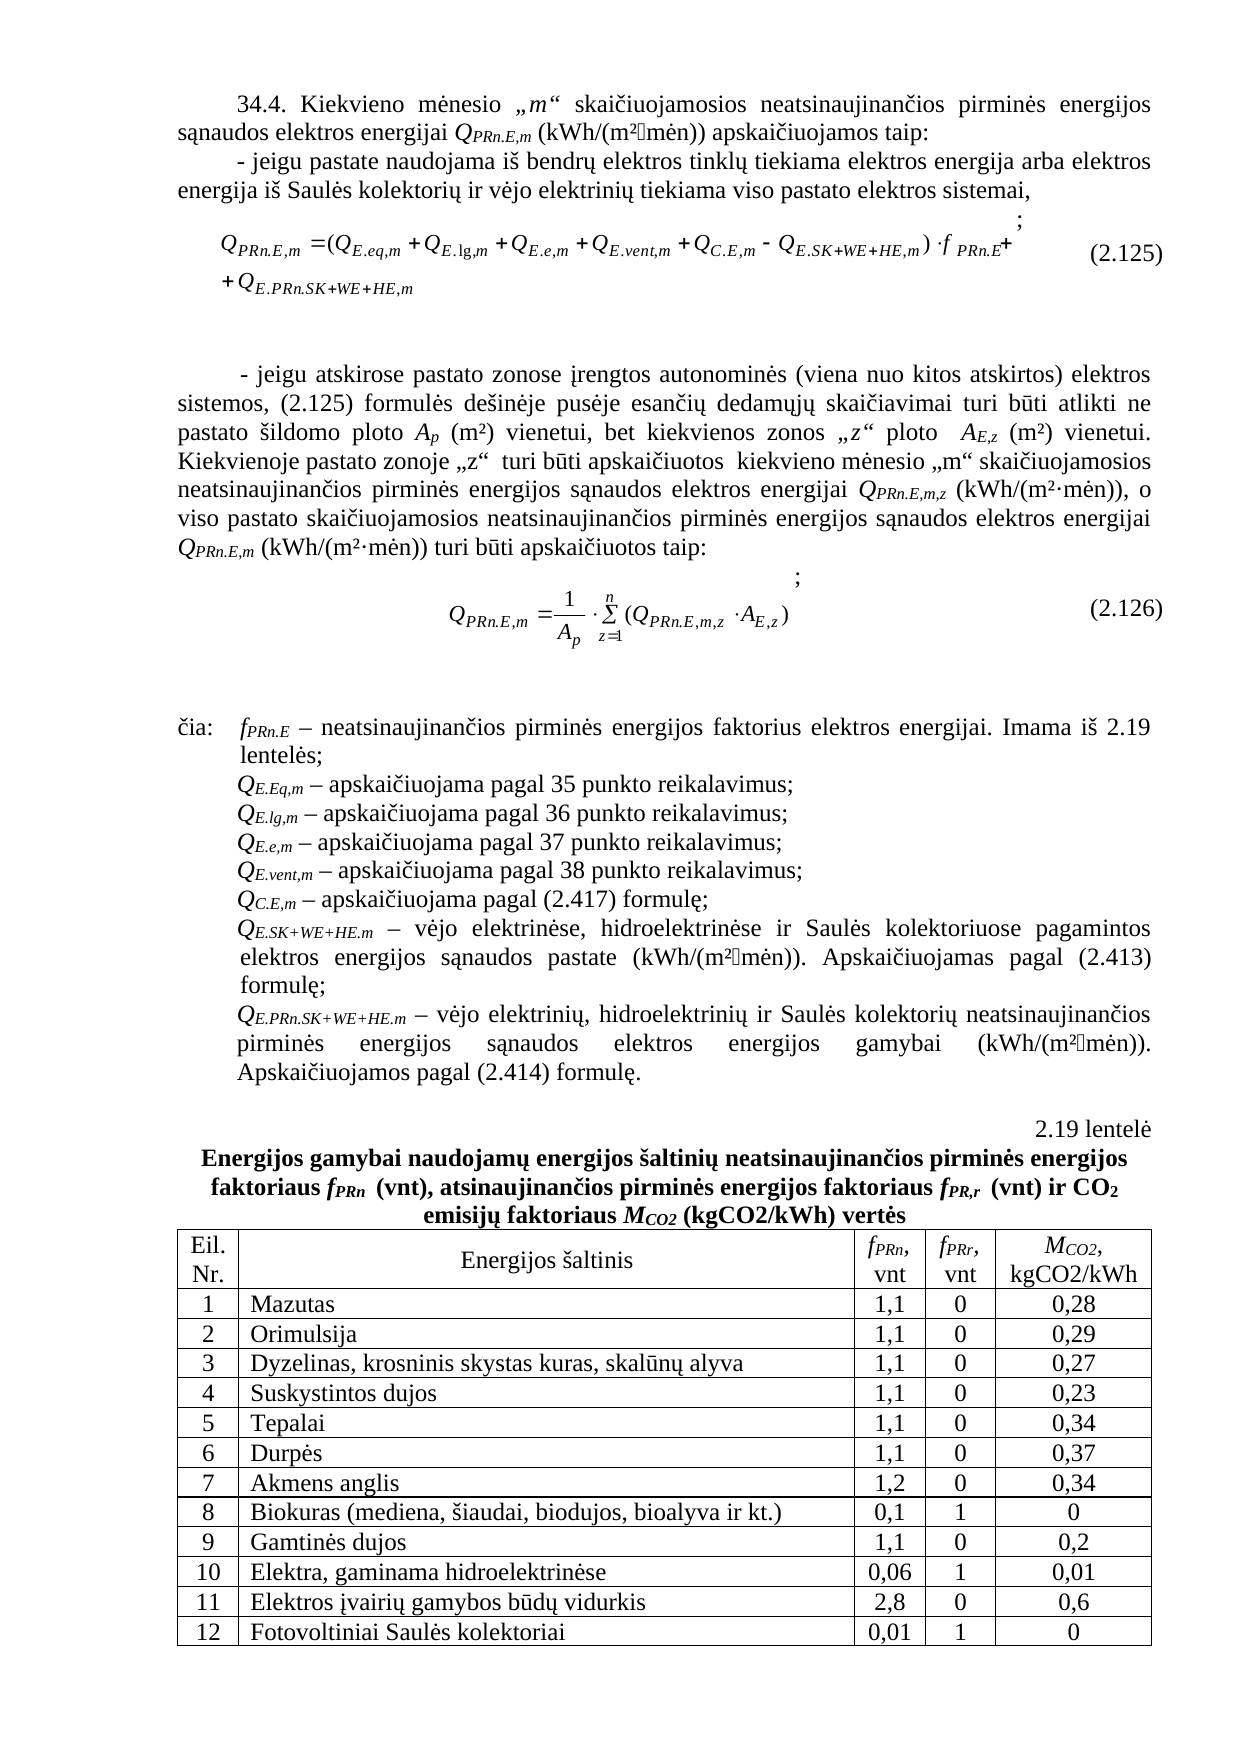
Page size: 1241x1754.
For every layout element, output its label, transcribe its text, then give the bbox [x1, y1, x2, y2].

table_cell 0 [926, 1438, 995, 1467]
table_cell Gamtinės dujos [239, 1527, 854, 1556]
table_cell 1,1 [855, 1349, 925, 1377]
table_cell 1 [178, 1289, 238, 1318]
table_cell Fotovoltiniai Saulės kolektoriai [239, 1617, 854, 1645]
table_cell 5 [178, 1408, 238, 1437]
table_header ; [177, 561, 1070, 654]
table_cell 0,1 [855, 1498, 925, 1526]
table_cell 0,34 [996, 1408, 1151, 1437]
text - jeigu pastate naudojama iš bendrų elektros tinklų tiekiama elektros energija arba elektros energija iš Saulės kolektorių ir vėjo elektrinių tiekiama viso pastato elektros sistemai, [177, 146, 1152, 204]
table_header (2.125) [1064, 204, 1174, 302]
text QE.SK+WE+HE.m – vėjo elektrinėse, hidroelektrinėse ir Saulės kolektoriuose pagamintos elektros energijos sąnaudos pastate (kWh/(m²mėn)). Apskaičiuojamas pagal (2.413) formulę; [237, 913, 1152, 999]
text QE.PRn.SK+WE+HE.m – vėjo elektrinių, hidroelektrinių ir Saulės kolektorių neatsinaujinančios pirminės energijos sąnaudos elektros energijos gamybai (kWh/(m²mėn)). Apskaičiuojamos pagal (2.414) formulę. [237, 999, 1152, 1086]
table_cell 0,01 [855, 1617, 925, 1645]
table_cell 1 [926, 1557, 995, 1586]
table_cell Akmens anglis [239, 1468, 854, 1496]
table_cell 0 [926, 1289, 995, 1318]
table_cell 0,29 [996, 1319, 1151, 1347]
table_cell 8 [178, 1498, 238, 1526]
table_cell 3 [178, 1349, 238, 1377]
table_cell Suskystintos dujos [239, 1378, 854, 1407]
table_cell 0 [996, 1498, 1151, 1526]
table_cell 0 [926, 1319, 995, 1347]
table_cell 9 [178, 1527, 238, 1556]
table_cell 0,06 [855, 1557, 925, 1586]
table_cell Elektra, gaminama hidroelektrinėse [239, 1557, 854, 1586]
table_cell 0,6 [996, 1587, 1151, 1616]
table_cell 1,2 [855, 1468, 925, 1496]
table_header MCO2, kgCO2/kWh [996, 1230, 1151, 1288]
table_cell 0 [926, 1408, 995, 1437]
text čia: fPRn.E – neatsinaujinančios pirminės energijos faktorius elektros energijai. Imama iš 2.19 lentelės; [177, 712, 1152, 769]
table_cell 1,1 [855, 1378, 925, 1407]
table_cell Durpės [239, 1438, 854, 1467]
table_cell Elektros įvairių gamybos būdų vidurkis [239, 1587, 854, 1616]
text QE.lg,m – apskaičiuojama pagal 36 punkto reikalavimus; [237, 798, 1152, 827]
table_cell 10 [178, 1557, 238, 1586]
table_cell Tepalai [239, 1408, 854, 1437]
table_header Eil. Nr. [178, 1230, 238, 1288]
table_header Energijos šaltinis [239, 1230, 854, 1288]
table_cell 1,1 [855, 1408, 925, 1437]
table_cell 0 [926, 1349, 995, 1377]
table_cell 0,28 [996, 1289, 1151, 1318]
table_cell 6 [178, 1438, 238, 1467]
text - jeigu atskirose pastato zonose įrengtos autonominės (viena nuo kitos atskirtos) elektros sistemos, (2.125) formulės dešinėje pusėje esančių dedamųjų skaičiavimai turi būti atlikti ne pastato šildomo ploto Ap (m²) vienetui, bet kiekvienos zonos „z“ ploto AE,z (m²) vienetui. Kiekvienoje pastato zonoje „z“ turi būti apskaičiuotos kiekvieno mėnesio „m“ skaičiuojamosios neatsinaujinančios pirminės energijos sąnaudos elektros energijai QPRn.E,m,z (kWh/(m²·mėn)), o viso pastato skaičiuojamosios neatsinaujinančios pirminės energijos sąnaudos elektros energijai QPRn.E,m (kWh/(m²·mėn)) turi būti apskaičiuotos taip: [177, 359, 1152, 561]
table_cell 0,01 [996, 1557, 1151, 1586]
table_cell 4 [178, 1378, 238, 1407]
text 34.4. Kiekvieno mėnesio „m“ skaičiuojamosios neatsinaujinančios pirminės energijos sąnaudos elektros energijai QPRn.E,m (kWh/(m²mėn)) apskaičiuojamos taip: [177, 89, 1152, 146]
table_cell 0,37 [996, 1438, 1151, 1467]
text QE.Eq,m – apskaičiuojama pagal 35 punkto reikalavimus; [237, 769, 1152, 798]
text Energijos gamybai naudojamų energijos šaltinių neatsinaujinančios pirminės energijos faktoriaus fPRn (vnt), atsinaujinančios pirminės energijos faktoriaus fPR,r (vnt) ir CO2 emisijų faktoriaus MCO2 (kgCO2/kWh) vertės [177, 1143, 1152, 1229]
table_cell 0 [926, 1468, 995, 1496]
table_cell 1,1 [855, 1438, 925, 1467]
table_cell Orimulsija [239, 1319, 854, 1347]
table_cell 0,2 [996, 1527, 1151, 1556]
table_cell 1,1 [855, 1527, 925, 1556]
table_cell 1,1 [855, 1289, 925, 1318]
text QC.E,m – apskaičiuojama pagal (2.417) formulę; [237, 884, 1152, 913]
table_cell 0,27 [996, 1349, 1151, 1377]
table_cell 12 [178, 1617, 238, 1645]
table_cell 0 [926, 1587, 995, 1616]
table_cell 0 [996, 1617, 1151, 1645]
table_cell 0,23 [996, 1378, 1151, 1407]
table_cell 0 [926, 1378, 995, 1407]
table_cell 0 [926, 1527, 995, 1556]
table_header fPRr, vnt [926, 1230, 995, 1288]
table_cell 1,1 [855, 1319, 925, 1347]
table_cell 2,8 [855, 1587, 925, 1616]
table_cell 1 [926, 1617, 995, 1645]
text QE.vent,m – apskaičiuojama pagal 38 punkto reikalavimus; [237, 856, 1152, 884]
table_cell 7 [178, 1468, 238, 1496]
table_header fPRn, vnt [855, 1230, 925, 1288]
table_cell 0,34 [996, 1468, 1151, 1496]
table_cell 11 [178, 1587, 238, 1616]
table_cell 2 [178, 1319, 238, 1347]
text QE.e,m – apskaičiuojama pagal 37 punkto reikalavimus; [237, 827, 1152, 856]
table_cell Mazutas [239, 1289, 854, 1318]
table_cell 1 [926, 1498, 995, 1526]
table_cell Dyzelinas, krosninis skystas kuras, skalūnų alyva [239, 1349, 854, 1377]
text 2.19 lentelė [177, 1114, 1152, 1143]
table_header ; [177, 204, 1063, 302]
table_header (2.126) [1070, 561, 1174, 654]
table_cell Biokuras (mediena, šiaudai, biodujos, bioalyva ir kt.) [239, 1498, 854, 1526]
